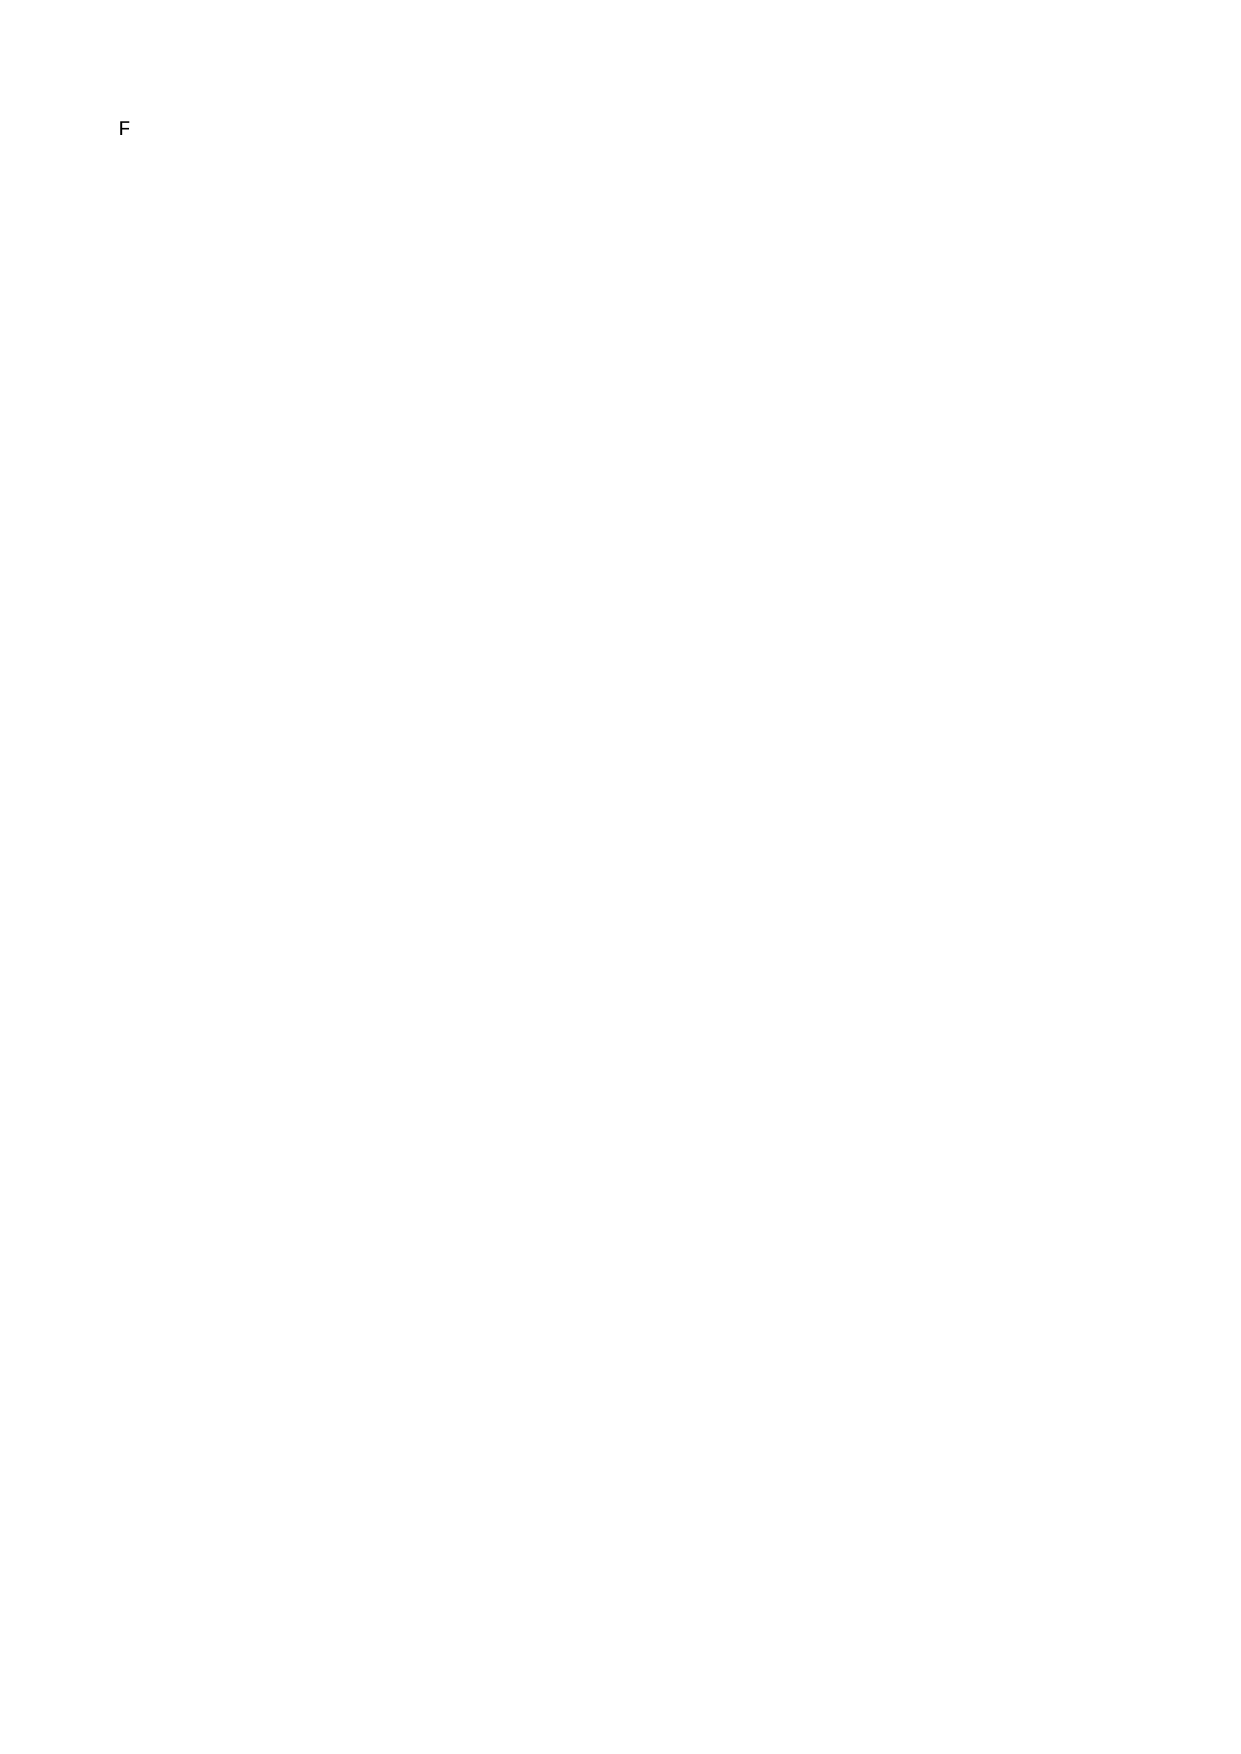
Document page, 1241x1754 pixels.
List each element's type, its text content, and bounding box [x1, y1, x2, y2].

text F [118, 118, 1122, 142]
